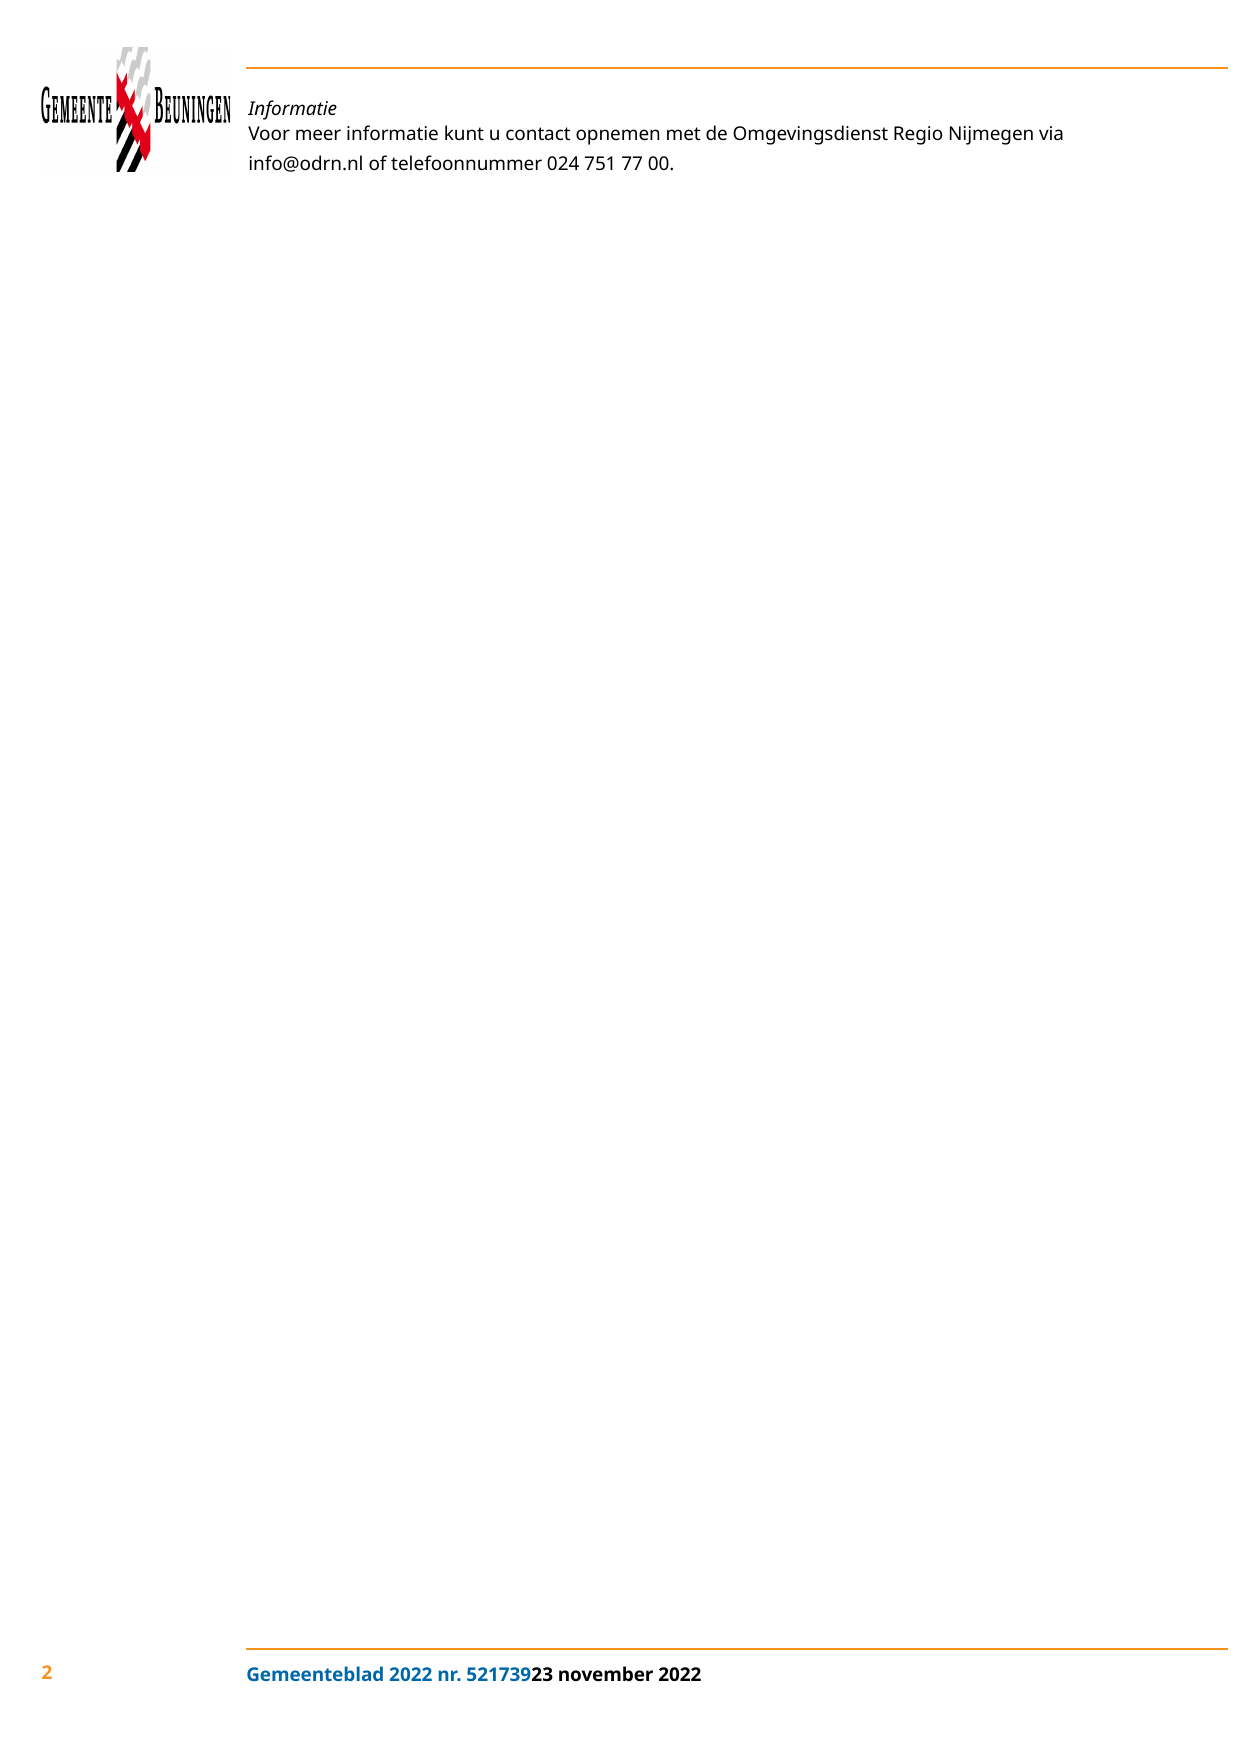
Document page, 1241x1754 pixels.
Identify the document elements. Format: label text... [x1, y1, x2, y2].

text Voor meer informatie kunt u contact opnemen met de Omgevingsdienst Regio Nijmegen via info@odrn.nl of telefoonnummer 024 751 77 00. [248, 121, 1152, 176]
picture [41, 47, 231, 172]
text Informatie [248, 95, 1152, 121]
